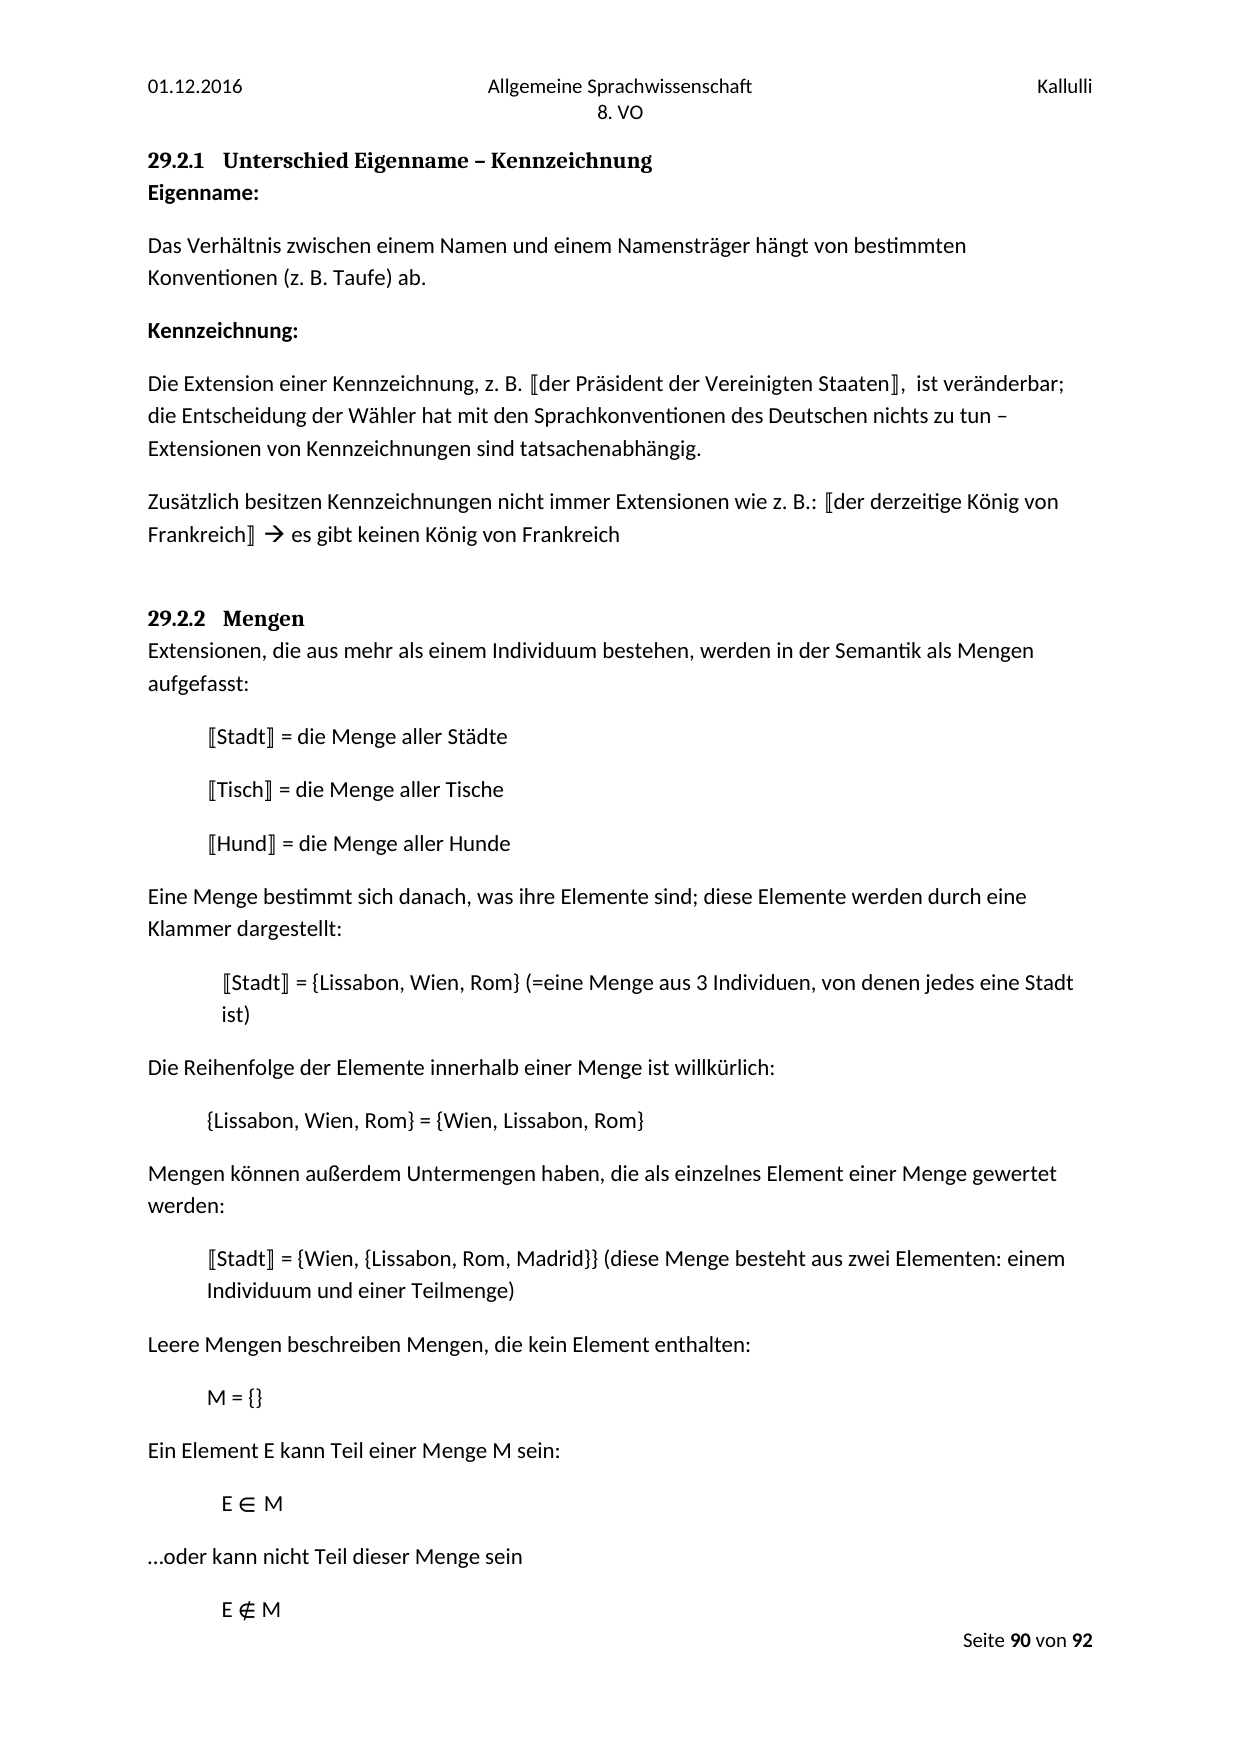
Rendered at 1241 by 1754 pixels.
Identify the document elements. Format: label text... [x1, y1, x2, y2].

text Eine Menge bestimmt sich danach, was ihre Elemente sind; diese Elemente werden durch eine Klammer dargestellt: [148, 882, 1093, 942]
text Mengen können außerdem Untermengen haben, die als einzelnes Element einer Menge gewertet werden: [148, 1159, 1093, 1219]
text Ein Element E kann Teil einer Menge M sein: [148, 1436, 1093, 1464]
text E ∉ M [221, 1595, 1093, 1624]
text …oder kann nicht Teil dieser Menge sein [148, 1542, 1093, 1570]
text ⟦Tisch⟧ = die Menge aller Tische [207, 775, 1093, 803]
text {Lissabon, Wien, Rom} = {Wien, Lissabon, Rom} [148, 1106, 1093, 1134]
text Eigenname: [148, 178, 1093, 206]
subtitle Mengen [148, 606, 1093, 633]
text Das Verhältnis zwischen einem Namen und einem Namensträger hängt von bestimmten Konventionen (z. B. Taufe) ab. [148, 231, 1093, 291]
text Die Reihenfolge der Elemente innerhalb einer Menge ist willkürlich: [148, 1053, 1093, 1081]
subtitle Unterschied Eigenname – Kennzeichnung [148, 148, 1093, 174]
text ⟦Hund⟧ = die Menge aller Hunde [207, 828, 1093, 857]
text Extensionen, die aus mehr als einem Individuum bestehen, werden in der Semantik als Mengen aufgefasst: [148, 636, 1093, 697]
text Kennzeichnung: [148, 316, 1093, 344]
text Die Extension einer Kennzeichnung, z. B. ⟦der Präsident der Vereinigten Staaten⟧, ist veränderbar; die Entscheidung der Wähler hat mit den Sprachkonventionen des Deutschen nichts zu tun – Extensionen von Kennzeichnungen sind tatsachenabhängig. [148, 369, 1093, 462]
text E ∈ M [221, 1489, 1093, 1517]
text ⟦Stadt⟧ = {Lissabon, Wien, Rom} (=eine Menge aus 3 Individuen, von denen jedes eine Stadt ist) [221, 967, 1093, 1028]
text Zusätzlich besitzen Kennzeichnungen nicht immer Extensionen wie z. B.: ⟦der derzeitige König von Frankreich⟧  es gibt keinen König von Frankreich [148, 487, 1093, 548]
text M = {} [148, 1383, 1093, 1411]
text Leere Mengen beschreiben Mengen, die kein Element enthalten: [148, 1330, 1093, 1358]
text ⟦Stadt⟧ = {Wien, {Lissabon, Rom, Madrid}} (diese Menge besteht aus zwei Elementen: einem Individuum und einer Teilmenge) [207, 1244, 1093, 1305]
text ⟦Stadt⟧ = die Menge aller Städte [207, 722, 1093, 750]
